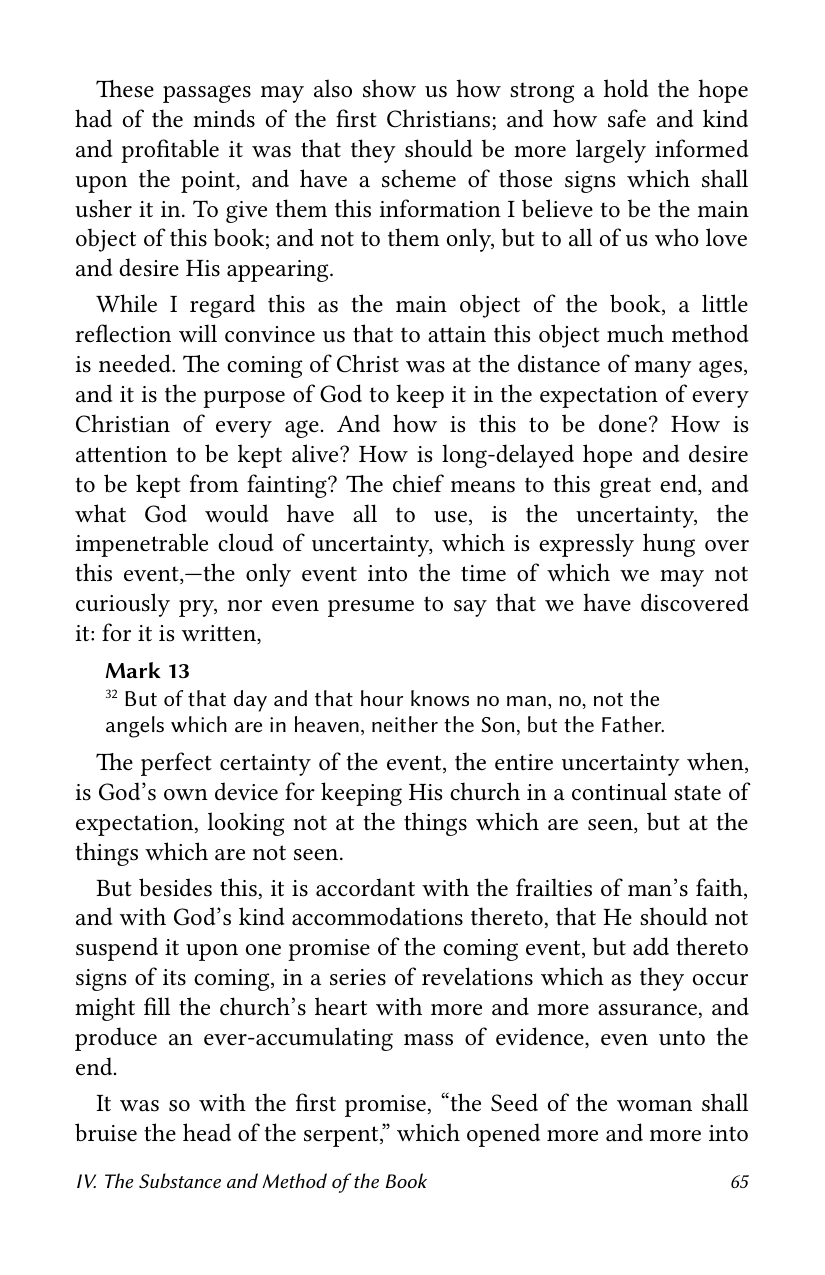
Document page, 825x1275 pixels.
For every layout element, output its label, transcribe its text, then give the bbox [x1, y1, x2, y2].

text It was so with the first promise, “the Seed of the woman shall bruise the head of the serpent,” which opened more and more into [75, 1089, 750, 1147]
text But besides this, it is accordant with the frailties of man’s faith, and with God’s kind accommodations thereto, that He should not suspend it upon one promise of the coming event, but add thereto signs of its coming, in a series of revelations which as they occur might fill the church’s heart with more and more assurance, and produce an ever-accumulating mass of evidence, even unto the end. [75, 873, 750, 1081]
text 32 But of that day and that hour knows no man, no, not the angels which are in heaven, neither the Son, but the Father. [105, 686, 720, 738]
text While I regard this as the main object of the book, a little reflection will convince us that to attain this object much method is needed. The coming of Christ was at the distance of many ages, and it is the purpose of God to keep it in the expectation of every Christian of every age. And how is this to be done? How is attention to be kept alive? How is long-delayed hope and desire to be kept from fainting? The chief means to this great end, and what God would have all to use, is the uncertainty, the impenetrable cloud of uncertainty, which is expressly hung over this event,—the only event into the time of which we may not curiously pry, nor even presume to say that we have discovered it: for it is written, [75, 290, 750, 648]
text Mark 13 [105, 658, 750, 684]
text These passages may also show us how strong a hold the hope had of the minds of the first Christians; and how safe and kind and profitable it was that they should be more largely informed upon the point, and have a scheme of those signs which shall usher it in. To give them this information I believe to be the main object of this book; and not to them only, but to all of us who love and desire His appearing. [75, 75, 750, 283]
text The perfect certainty of the event, the entire uncertainty when, is God’s own device for keeping His church in a continual state of expectation, looking not at the things which are seen, but at the things which are not seen. [75, 748, 750, 866]
